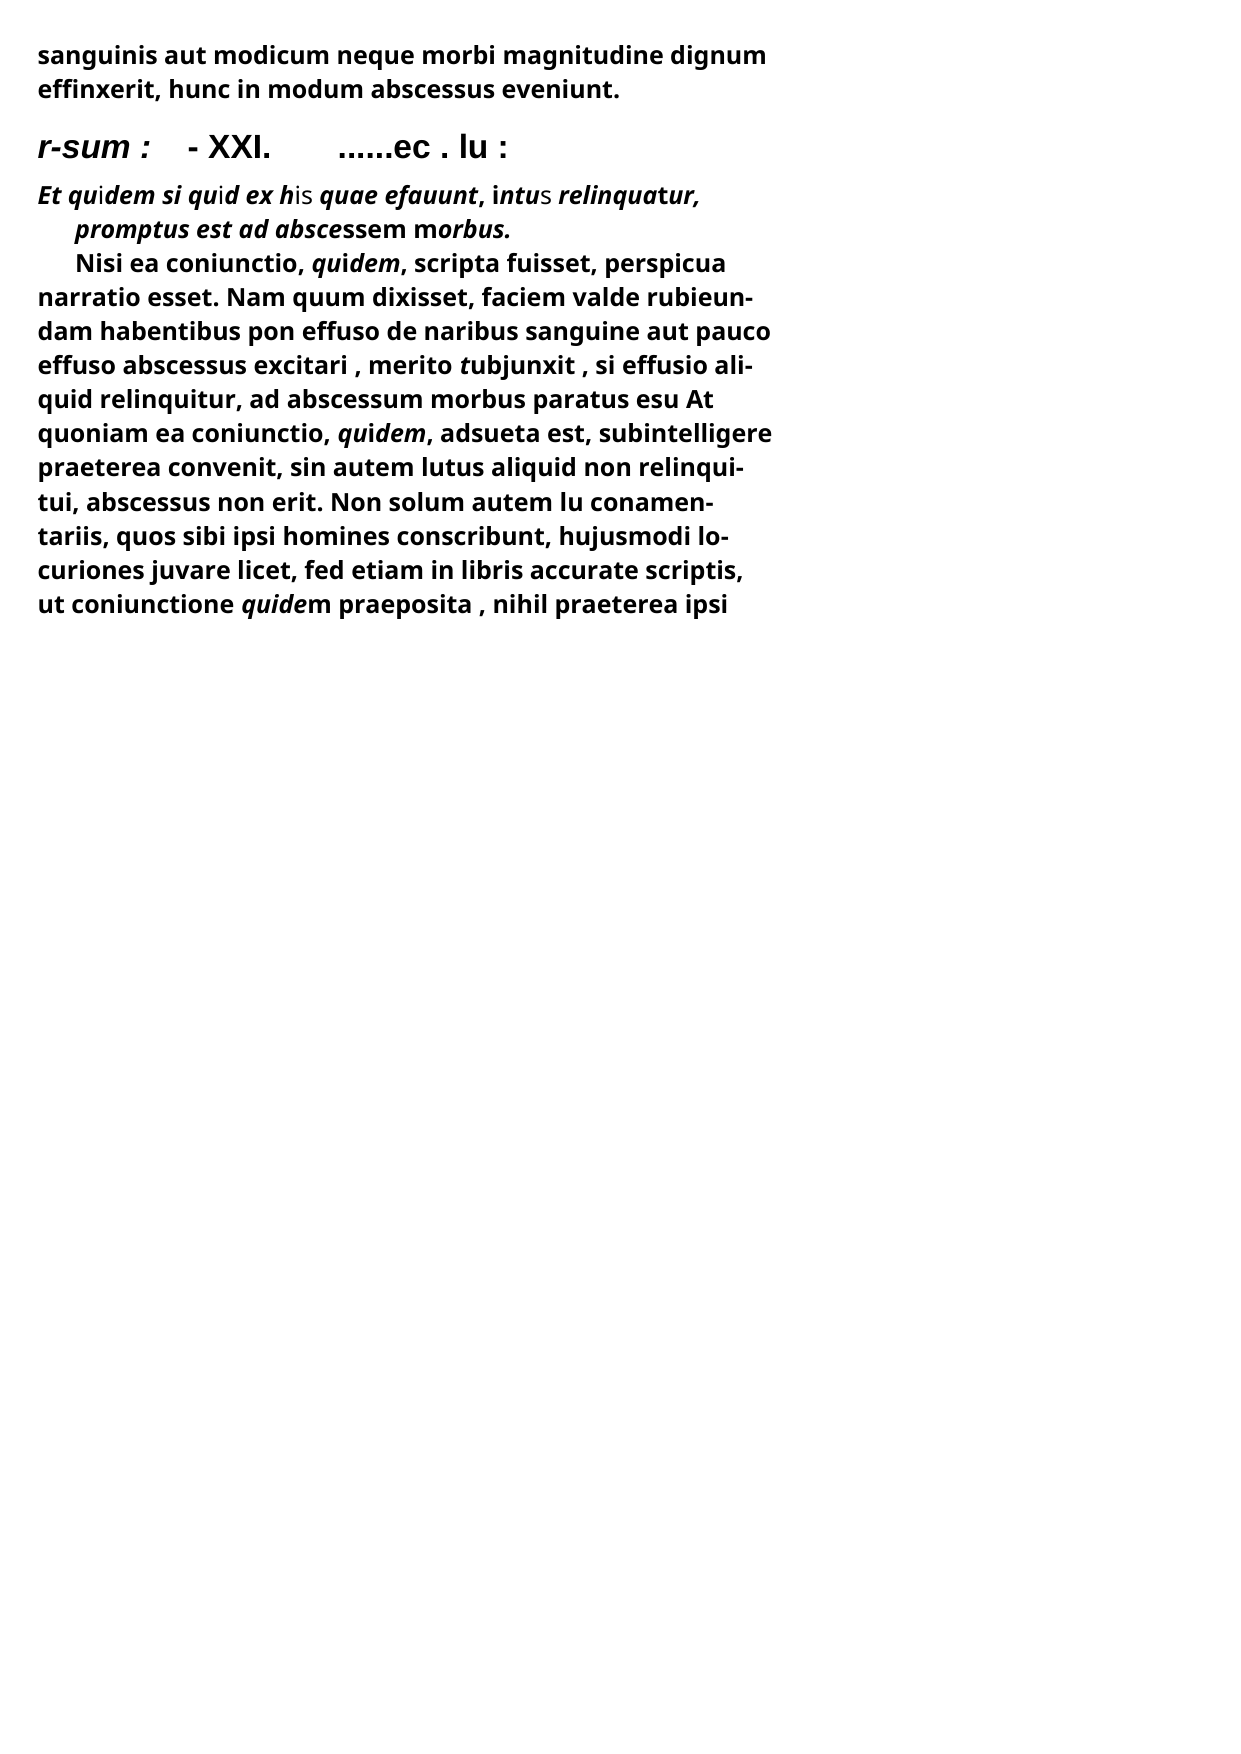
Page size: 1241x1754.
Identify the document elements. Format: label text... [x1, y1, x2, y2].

text Et quidem si quid ex his quae efauunt, intus relinquatur, promptus est ad abscessem morbus. [37, 178, 1203, 246]
subtitle r-sum : - XXI. ......ec . lu : [37, 126, 1203, 165]
text sanguinis aut modicum neque morbi magnitudine dignum effinxerit, hunc in modum abscessus eveniunt. [37, 37, 1203, 106]
text Nisi ea coniunctio, quidem, scripta fuisset, perspicua narratio esset. Nam quum dixisset, faciem valde rubieun- dam habentibus pon effuso de naribus sanguine aut pauco effuso abscessus excitari , merito tubjunxit , si effusio ali- quid relinquitur, ad abscessum morbus paratus esu At quoniam ea coniunctio, quidem, adsueta est, subintelligere praeterea convenit, sin autem lutus aliquid non relinqui- tui, abscessus non erit. Non solum autem lu conamen- tariis, quos sibi ipsi homines conscribunt, hujusmodi lo- curiones juvare licet, fed etiam in libris accurate scriptis, ut coniunctione quidem praeposita , nihil praeterea ipsi [37, 246, 1203, 620]
